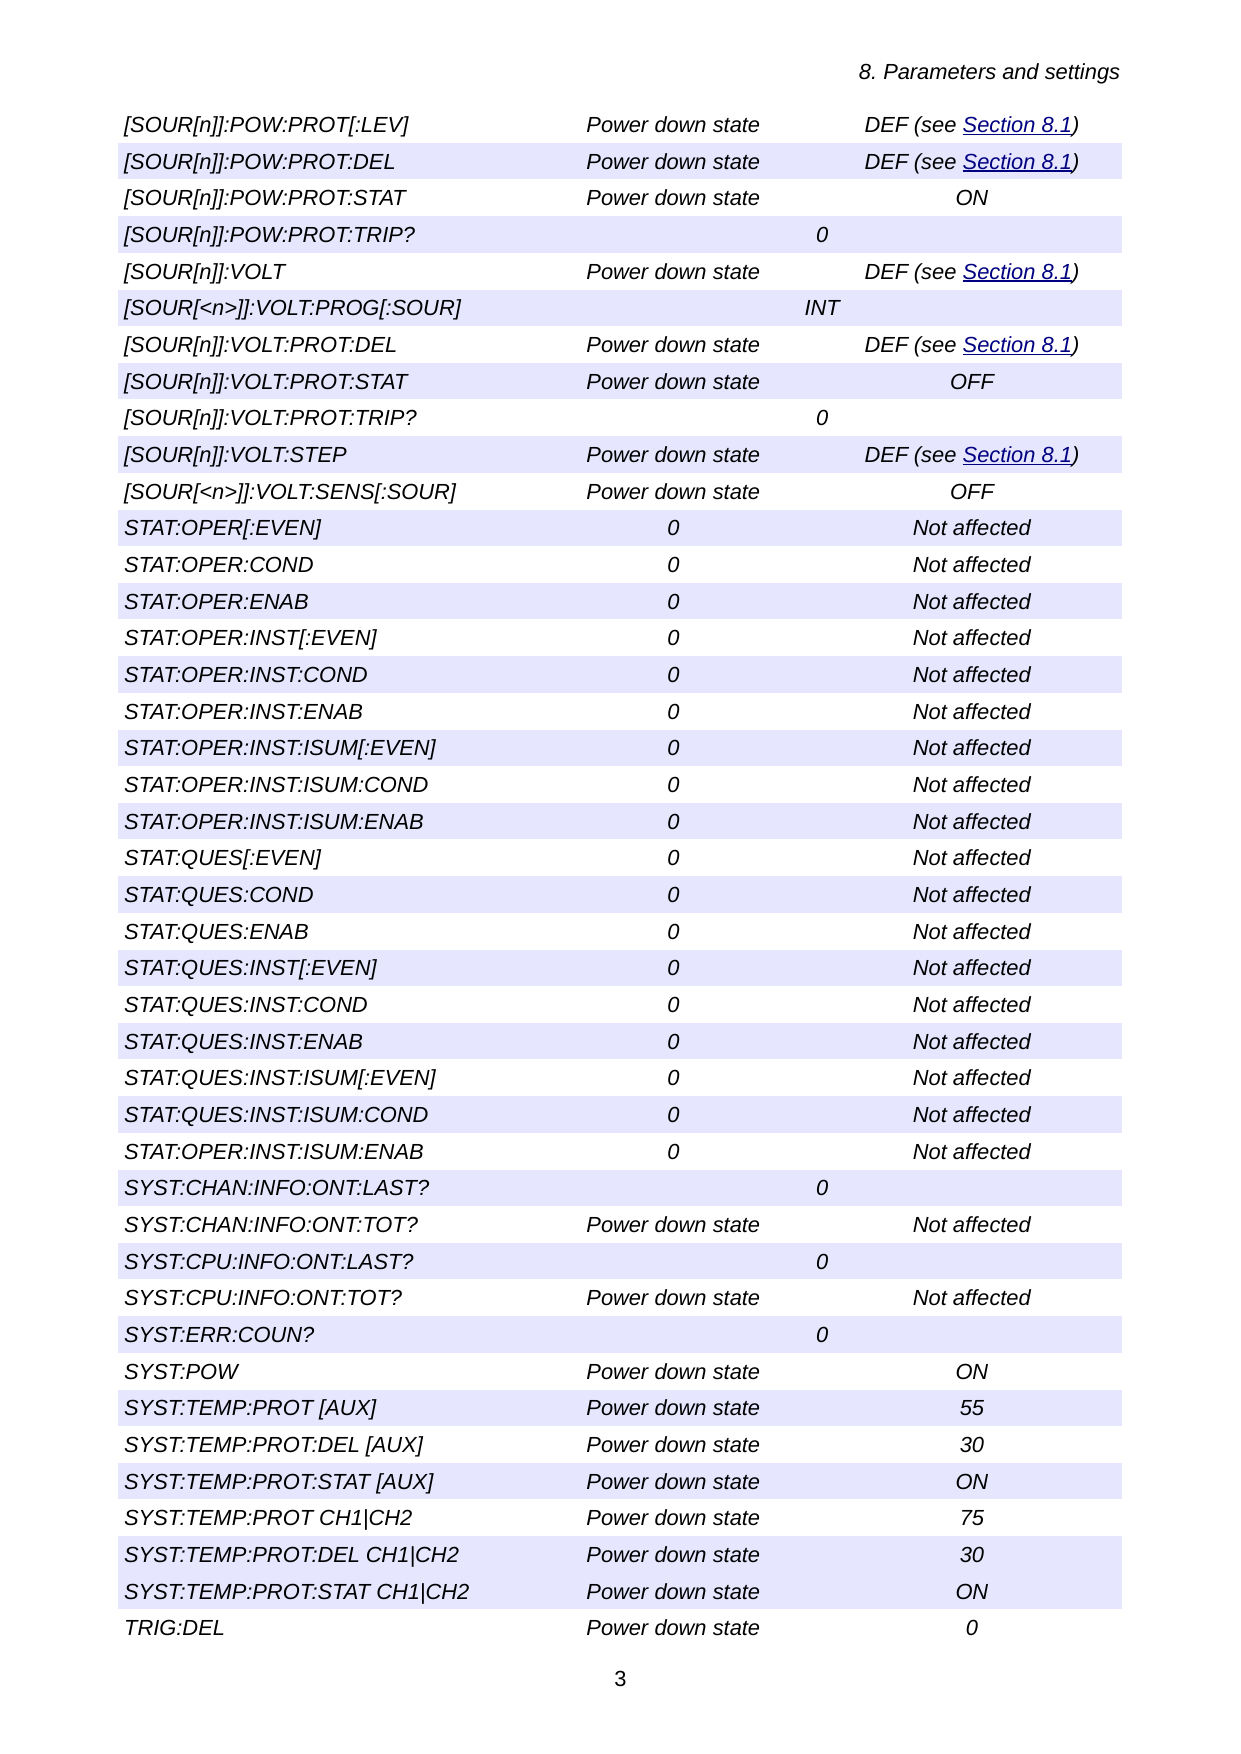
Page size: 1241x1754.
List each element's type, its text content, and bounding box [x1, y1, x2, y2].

table_cell Not affected [824, 950, 1122, 986]
table_cell [SOUR[n]]:VOLT:PROT:DEL [118, 326, 524, 363]
table_cell Not affected [824, 730, 1122, 766]
table_cell [SOUR[n]]:VOLT:PROT:STAT [118, 363, 524, 399]
table_cell OFF [824, 473, 1122, 509]
table_cell Power down state [524, 1500, 824, 1536]
table_cell 0 [524, 693, 824, 729]
table_cell SYST:CPU:INFO:ONT:TOT? [118, 1280, 524, 1316]
table_cell ON [824, 1463, 1122, 1499]
table_cell Power down state [524, 473, 824, 509]
table_cell STAT:OPER:INST:ISUM:ENAB [118, 803, 524, 839]
table_cell 0 [524, 583, 824, 619]
table_cell 0 [524, 840, 824, 876]
table_cell Not affected [824, 620, 1122, 656]
table_cell Power down state [524, 1536, 824, 1573]
table_cell Not affected [824, 1133, 1122, 1169]
table_cell Not affected [824, 803, 1122, 839]
table_cell 0 [524, 986, 824, 1023]
table_cell Not affected [824, 546, 1122, 583]
table_cell SYST:TEMP:PROT:STAT [AUX] [118, 1463, 524, 1499]
table_cell [SOUR[n]]:POW:PROT:TRIP? [118, 216, 524, 253]
table_cell Not affected [824, 766, 1122, 803]
table_cell ON [824, 1573, 1122, 1609]
table_cell STAT:QUES:ENAB [118, 913, 524, 949]
table_cell SYST:TEMP:PROT [AUX] [118, 1390, 524, 1426]
table_cell Power down state [524, 1573, 824, 1609]
table_cell [SOUR[n]]:VOLT:PROT:TRIP? [118, 400, 524, 436]
table_cell TRIG:DEL [118, 1610, 524, 1646]
table_cell 75 [824, 1500, 1122, 1536]
table_cell STAT:OPER:INST:ISUM:COND [118, 766, 524, 803]
table_cell STAT:QUES:COND [118, 876, 524, 913]
table_cell Power down state [524, 253, 824, 289]
table_cell ON [824, 1353, 1122, 1389]
table_cell 0 [524, 1133, 824, 1169]
table_cell Power down state [524, 143, 824, 179]
table_cell 30 [824, 1426, 1122, 1463]
table_cell Power down state [524, 1426, 824, 1463]
table_cell Power down state [524, 1390, 824, 1426]
table_cell SYST:POW [118, 1353, 524, 1389]
table_cell Not affected [824, 840, 1122, 876]
table_cell STAT:QUES:INST:ISUM:COND [118, 1096, 524, 1133]
table_cell SYST:TEMP:PROT:STAT CH1|CH2 [118, 1573, 524, 1609]
table_cell SYST:CHAN:INFO:ONT:LAST? [118, 1170, 524, 1206]
table_cell STAT:QUES:INST:COND [118, 986, 524, 1023]
table_cell INT [524, 290, 1122, 326]
table_cell 0 [524, 510, 824, 546]
table_cell STAT:OPER:INST:COND [118, 656, 524, 693]
table_cell Not affected [824, 510, 1122, 546]
table_cell Power down state [524, 1463, 824, 1499]
table_cell SYST:TEMP:PROT CH1|CH2 [118, 1500, 524, 1536]
table_cell [SOUR[n]]:POW:PROT:DEL [118, 143, 524, 179]
table_cell Not affected [824, 1280, 1122, 1316]
table_cell Power down state [524, 326, 824, 363]
table_cell STAT:QUES[:EVEN] [118, 840, 524, 876]
table_cell STAT:QUES:INST:ISUM[:EVEN] [118, 1060, 524, 1096]
table_cell [SOUR[n]]:POW:PROT[:LEV] [118, 106, 524, 143]
table_cell 0 [524, 1170, 1122, 1206]
table_cell 0 [824, 1610, 1122, 1646]
table_cell SYST:TEMP:PROT:DEL CH1|CH2 [118, 1536, 524, 1573]
table_cell 0 [524, 1023, 824, 1059]
table_cell Not affected [824, 693, 1122, 729]
table_cell 0 [524, 876, 824, 913]
table_cell 0 [524, 803, 824, 839]
table_cell 0 [524, 766, 824, 803]
table_cell STAT:OPER:INST:ENAB [118, 693, 524, 729]
table_cell Not affected [824, 1060, 1122, 1096]
table_cell 0 [524, 620, 824, 656]
table_cell [SOUR[n]]:VOLT [118, 253, 524, 289]
table_cell SYST:ERR:COUN? [118, 1316, 524, 1353]
table_cell Power down state [524, 436, 824, 473]
table_cell Power down state [524, 180, 824, 216]
table_cell STAT:QUES:INST[:EVEN] [118, 950, 524, 986]
table_cell 0 [524, 1096, 824, 1133]
table_cell ON [824, 180, 1122, 216]
table_cell 0 [524, 950, 824, 986]
table_cell 55 [824, 1390, 1122, 1426]
table_cell STAT:OPER[:EVEN] [118, 510, 524, 546]
table_cell STAT:OPER:COND [118, 546, 524, 583]
table_cell 0 [524, 1316, 1122, 1353]
table_cell Not affected [824, 656, 1122, 693]
table_cell STAT:QUES:INST:ENAB [118, 1023, 524, 1059]
table_cell STAT:OPER:INST:ISUM[:EVEN] [118, 730, 524, 766]
table_cell Not affected [824, 583, 1122, 619]
table_cell SYST:TEMP:PROT:DEL [AUX] [118, 1426, 524, 1463]
table_cell 30 [824, 1536, 1122, 1573]
table_cell Power down state [524, 1280, 824, 1316]
table_cell [SOUR[<n>]]:VOLT:PROG[:SOUR] [118, 290, 524, 326]
table_cell DEF (see Section 8.1) [824, 436, 1122, 473]
table_cell DEF (see Section 8.1) [824, 253, 1122, 289]
table_cell Power down state [524, 106, 824, 143]
table_cell DEF (see Section 8.1) [824, 326, 1122, 363]
table_cell Not affected [824, 1206, 1122, 1243]
table_cell 0 [524, 546, 824, 583]
table_cell Power down state [524, 363, 824, 399]
table_cell Not affected [824, 1023, 1122, 1059]
table_cell Not affected [824, 986, 1122, 1023]
table_cell 0 [524, 216, 1122, 253]
table_cell DEF (see Section 8.1) [824, 143, 1122, 179]
table_cell [SOUR[<n>]]:VOLT:SENS[:SOUR] [118, 473, 524, 509]
table_cell 0 [524, 1243, 1122, 1279]
table_cell Not affected [824, 1096, 1122, 1133]
table_cell 0 [524, 1060, 824, 1096]
table_cell Not affected [824, 876, 1122, 913]
table_cell STAT:OPER:ENAB [118, 583, 524, 619]
table_cell STAT:OPER:INST[:EVEN] [118, 620, 524, 656]
table_cell 0 [524, 400, 1122, 436]
table_cell Power down state [524, 1610, 824, 1646]
table_cell [SOUR[n]]:POW:PROT:STAT [118, 180, 524, 216]
table_cell Not affected [824, 913, 1122, 949]
table_cell 0 [524, 656, 824, 693]
table_cell OFF [824, 363, 1122, 399]
table_cell [SOUR[n]]:VOLT:STEP [118, 436, 524, 473]
table_cell SYST:CHAN:INFO:ONT:TOT? [118, 1206, 524, 1243]
table_cell STAT:OPER:INST:ISUM:ENAB [118, 1133, 524, 1169]
table_cell SYST:CPU:INFO:ONT:LAST? [118, 1243, 524, 1279]
table_cell Power down state [524, 1206, 824, 1243]
table_cell DEF (see Section 8.1) [824, 106, 1122, 143]
table_cell 0 [524, 730, 824, 766]
table_cell 0 [524, 913, 824, 949]
table_cell Power down state [524, 1353, 824, 1389]
